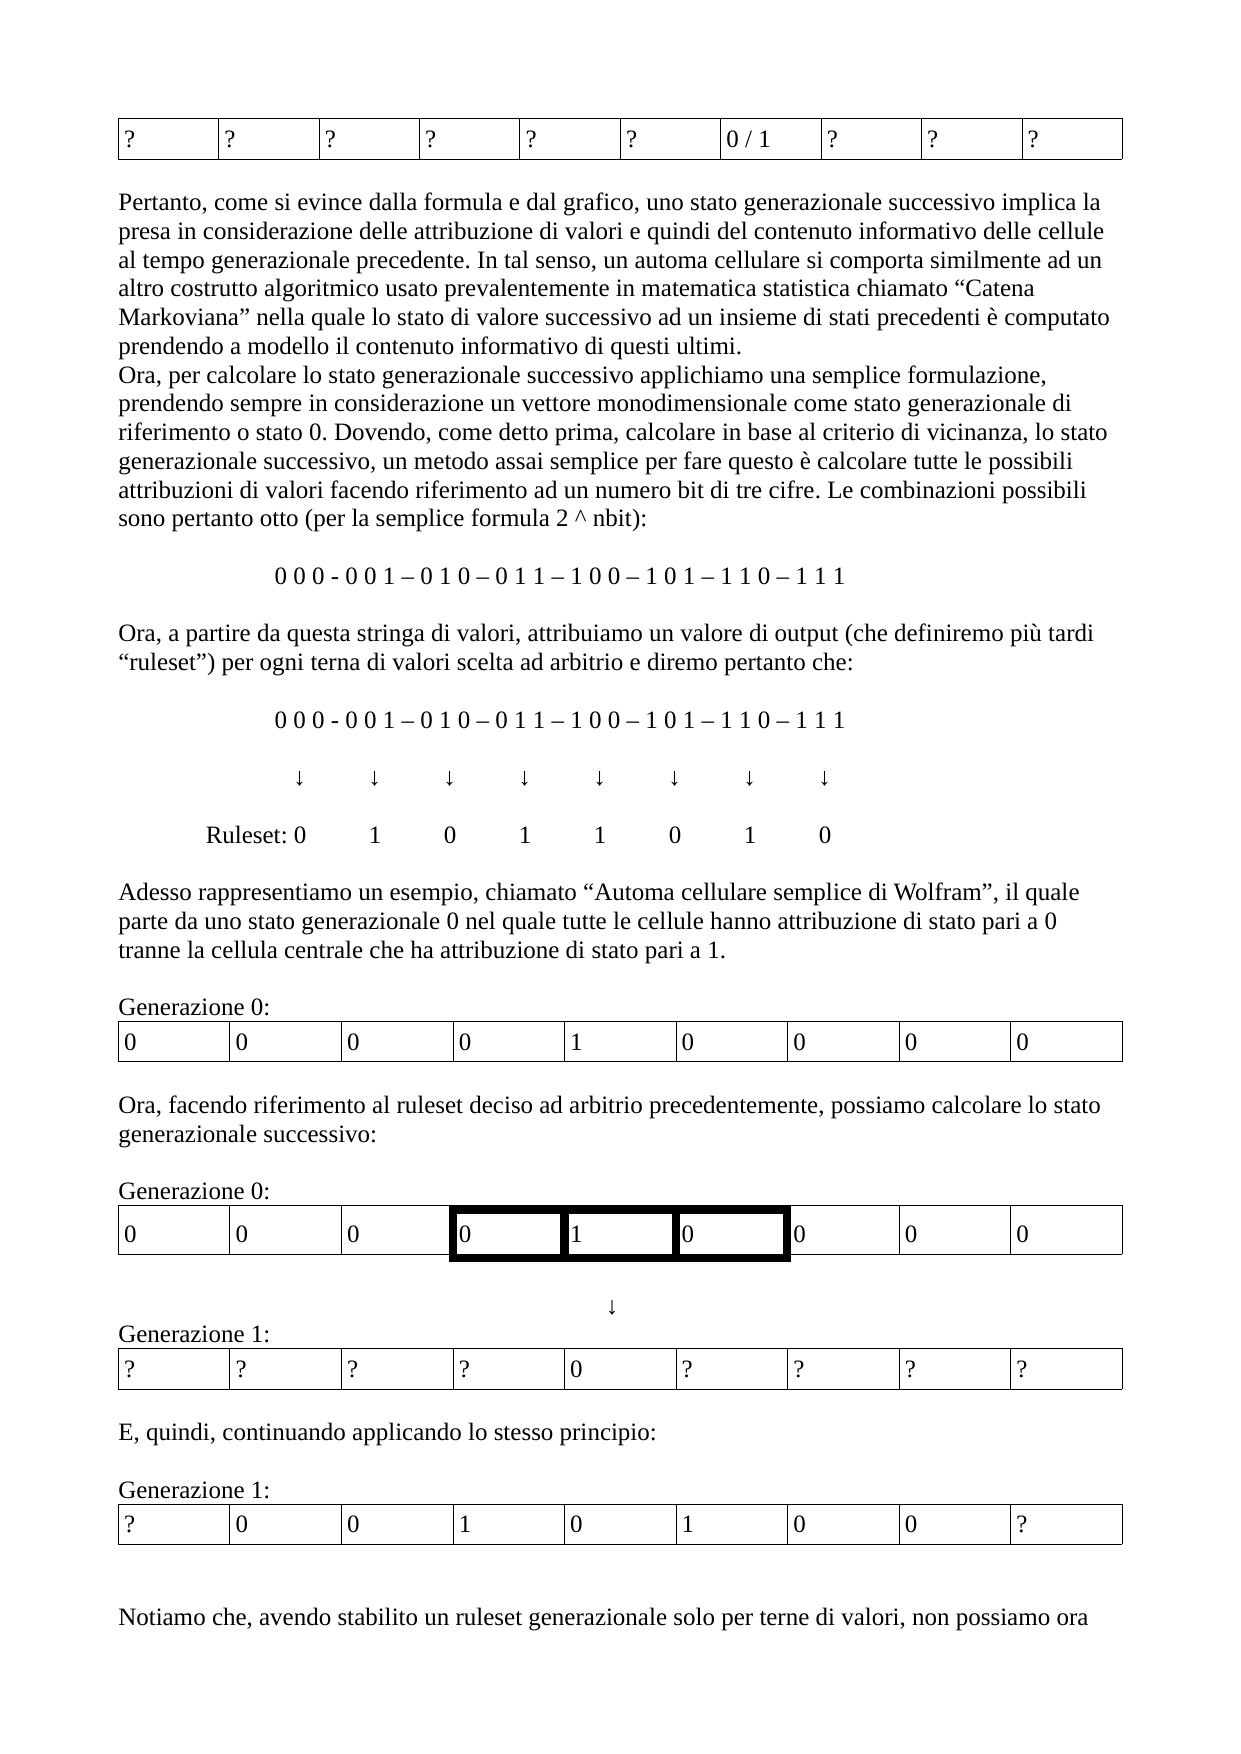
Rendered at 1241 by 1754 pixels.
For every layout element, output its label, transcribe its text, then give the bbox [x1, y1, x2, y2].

table_header 0 [454, 1022, 564, 1061]
table_header ? [1011, 1349, 1122, 1389]
text Notiamo che, avendo stabilito un ruleset generazionale solo per terne di valori, non possiamo ora [118, 1602, 1122, 1630]
table_header ? [621, 119, 720, 158]
table_header ? [822, 119, 921, 158]
table_header ? [219, 119, 319, 158]
table_header ? [320, 119, 419, 158]
table_header ? [230, 1349, 341, 1389]
table_header 0 [230, 1206, 341, 1254]
table_header 0 [788, 1505, 899, 1544]
table_header 1 [569, 1214, 672, 1254]
text E, quindi, continuando applicando lo stesso principio: [118, 1417, 1122, 1446]
table_header 0 [900, 1505, 1010, 1544]
table_header ? [454, 1349, 564, 1389]
table_header 0 [680, 1214, 783, 1254]
table_header ? [342, 1349, 453, 1389]
table_header ? [677, 1349, 787, 1389]
table_header 0 [119, 1206, 229, 1254]
text Generazione 0: [118, 992, 1122, 1021]
text ↓ [118, 1291, 1122, 1319]
table_header 0 / 1 [721, 119, 821, 158]
table_header 1 [454, 1505, 564, 1544]
table_header 0 [791, 1206, 899, 1254]
text ↓ ↓ ↓ ↓ ↓ ↓ ↓ ↓ [118, 762, 1122, 791]
table_header 1 [677, 1505, 787, 1544]
table_header 0 [788, 1022, 899, 1061]
text Ora, per calcolare lo stato generazionale successivo applichiamo una semplice formulazione, prendendo sempre in considerazione un vettore monodimensionale come stato generazionale di riferimento o stato 0. Dovendo, come detto prima, calcolare in base al criterio di vicinanza, lo stato generazionale successivo, un metodo assai semplice per fare questo è calcolare tutte le possibili attribuzioni di valori facendo riferimento ad un numero bit di tre cifre. Le combinazioni possibili sono pertanto otto (per la semplice formula 2 ^ nbit): [118, 360, 1122, 532]
table_header 0 [230, 1505, 341, 1544]
text Ora, a partire da questa stringa di valori, attribuiamo un valore di output (che definiremo più tardi “ruleset”) per ogni terna di valori scelta ad arbitrio e diremo pertanto che: [118, 618, 1122, 676]
text 0 0 0 - 0 0 1 – 0 1 0 – 0 1 1 – 1 0 0 – 1 0 1 – 1 1 0 – 1 1 1 [118, 561, 1122, 590]
text Ruleset: 0 1 0 1 1 0 1 0 [118, 820, 1122, 848]
text Pertanto, come si evince dalla formula e dal grafico, uno stato generazionale successivo implica la presa in considerazione delle attribuzione di valori e quindi del contenuto informativo delle cellule al tempo generazionale precedente. In tal senso, un automa cellulare si comporta similmente ad un altro costrutto algoritmico usato prevalentemente in matematica statistica chiamato “Catena Markoviana” nella quale lo stato di valore successivo ad un insieme di stati precedenti è computato prendendo a modello il contenuto informativo di questi ultimi. [118, 187, 1122, 360]
table_header 0 [119, 1022, 229, 1061]
text Generazione 0: [118, 1176, 1122, 1205]
table_header ? [1011, 1505, 1122, 1544]
table_header 0 [342, 1206, 449, 1254]
table_header ? [119, 1349, 229, 1389]
text Ora, facendo riferimento al ruleset deciso ad arbitrio precedentemente, possiamo calcolare lo stato generazionale successivo: [118, 1090, 1122, 1148]
table_header 0 [342, 1505, 453, 1544]
table_header ? [1023, 119, 1122, 158]
table_header 1 [565, 1022, 676, 1061]
table_header ? [520, 119, 620, 158]
table_header 0 [457, 1214, 560, 1254]
table_header ? [420, 119, 519, 158]
table_header 0 [565, 1349, 676, 1389]
table_header ? [119, 119, 218, 158]
table_header 0 [565, 1505, 676, 1544]
table_header ? [119, 1505, 229, 1544]
text Adesso rappresentiamo un esempio, chiamato “Automa cellulare semplice di Wolfram”, il quale parte da uno stato generazionale 0 nel quale tutte le cellule hanno attribuzione di stato pari a 0 tranne la cellula centrale che ha attribuzione di stato pari a 1. [118, 877, 1122, 963]
table_header ? [922, 119, 1022, 158]
text Generazione 1: [118, 1475, 1122, 1504]
table_header 0 [230, 1022, 341, 1061]
table_header 0 [1011, 1022, 1122, 1061]
table_header 0 [342, 1022, 453, 1061]
table_header 0 [677, 1022, 787, 1061]
text 0 0 0 - 0 0 1 – 0 1 0 – 0 1 1 – 1 0 0 – 1 0 1 – 1 1 0 – 1 1 1 [118, 705, 1122, 733]
table_header 0 [900, 1206, 1010, 1254]
table_header 0 [1011, 1206, 1122, 1254]
table_header 0 [900, 1022, 1010, 1061]
table_header ? [900, 1349, 1010, 1389]
table_header ? [788, 1349, 899, 1389]
text Generazione 1: [118, 1319, 1122, 1348]
